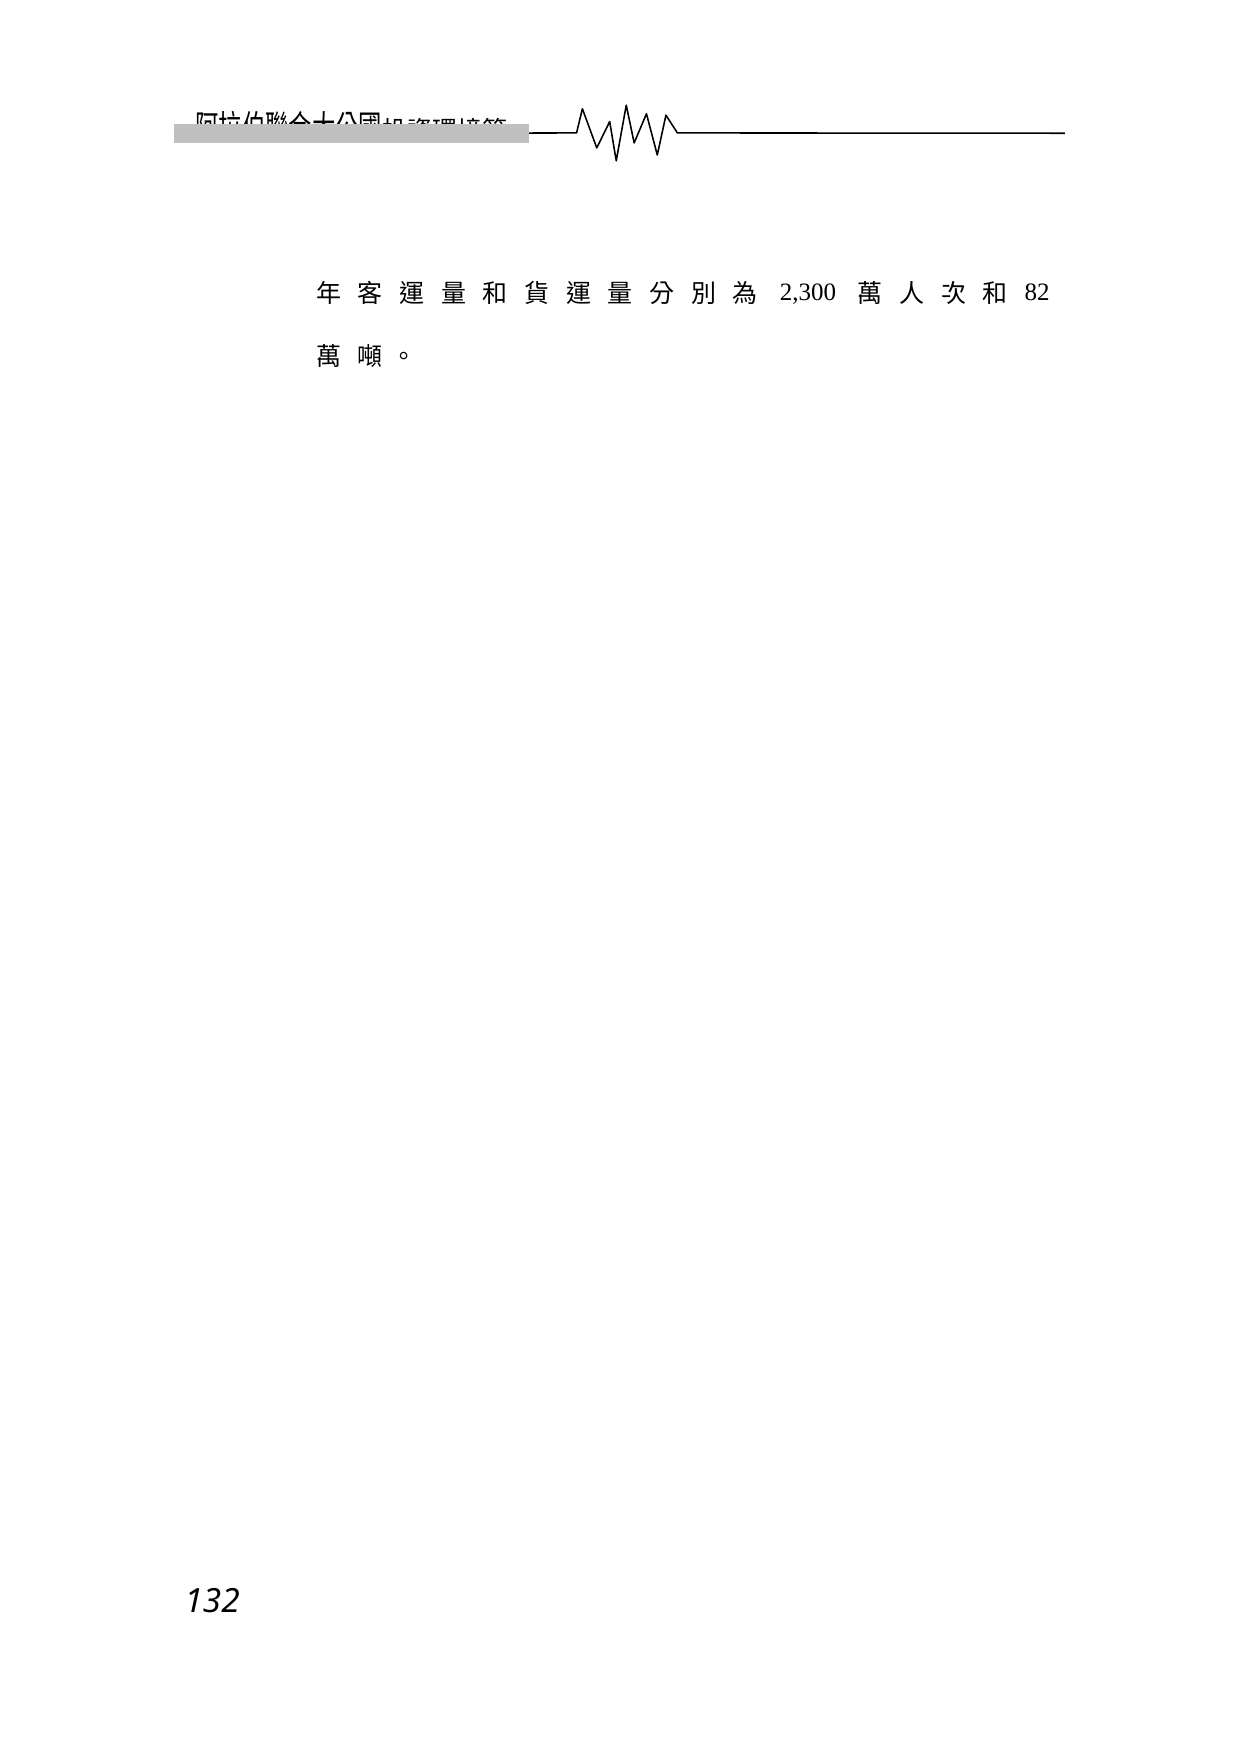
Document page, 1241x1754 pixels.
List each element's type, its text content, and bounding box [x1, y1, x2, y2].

text 年客運量和貨運量分別為2,300萬人次和82萬噸。 [281, 250, 1058, 375]
